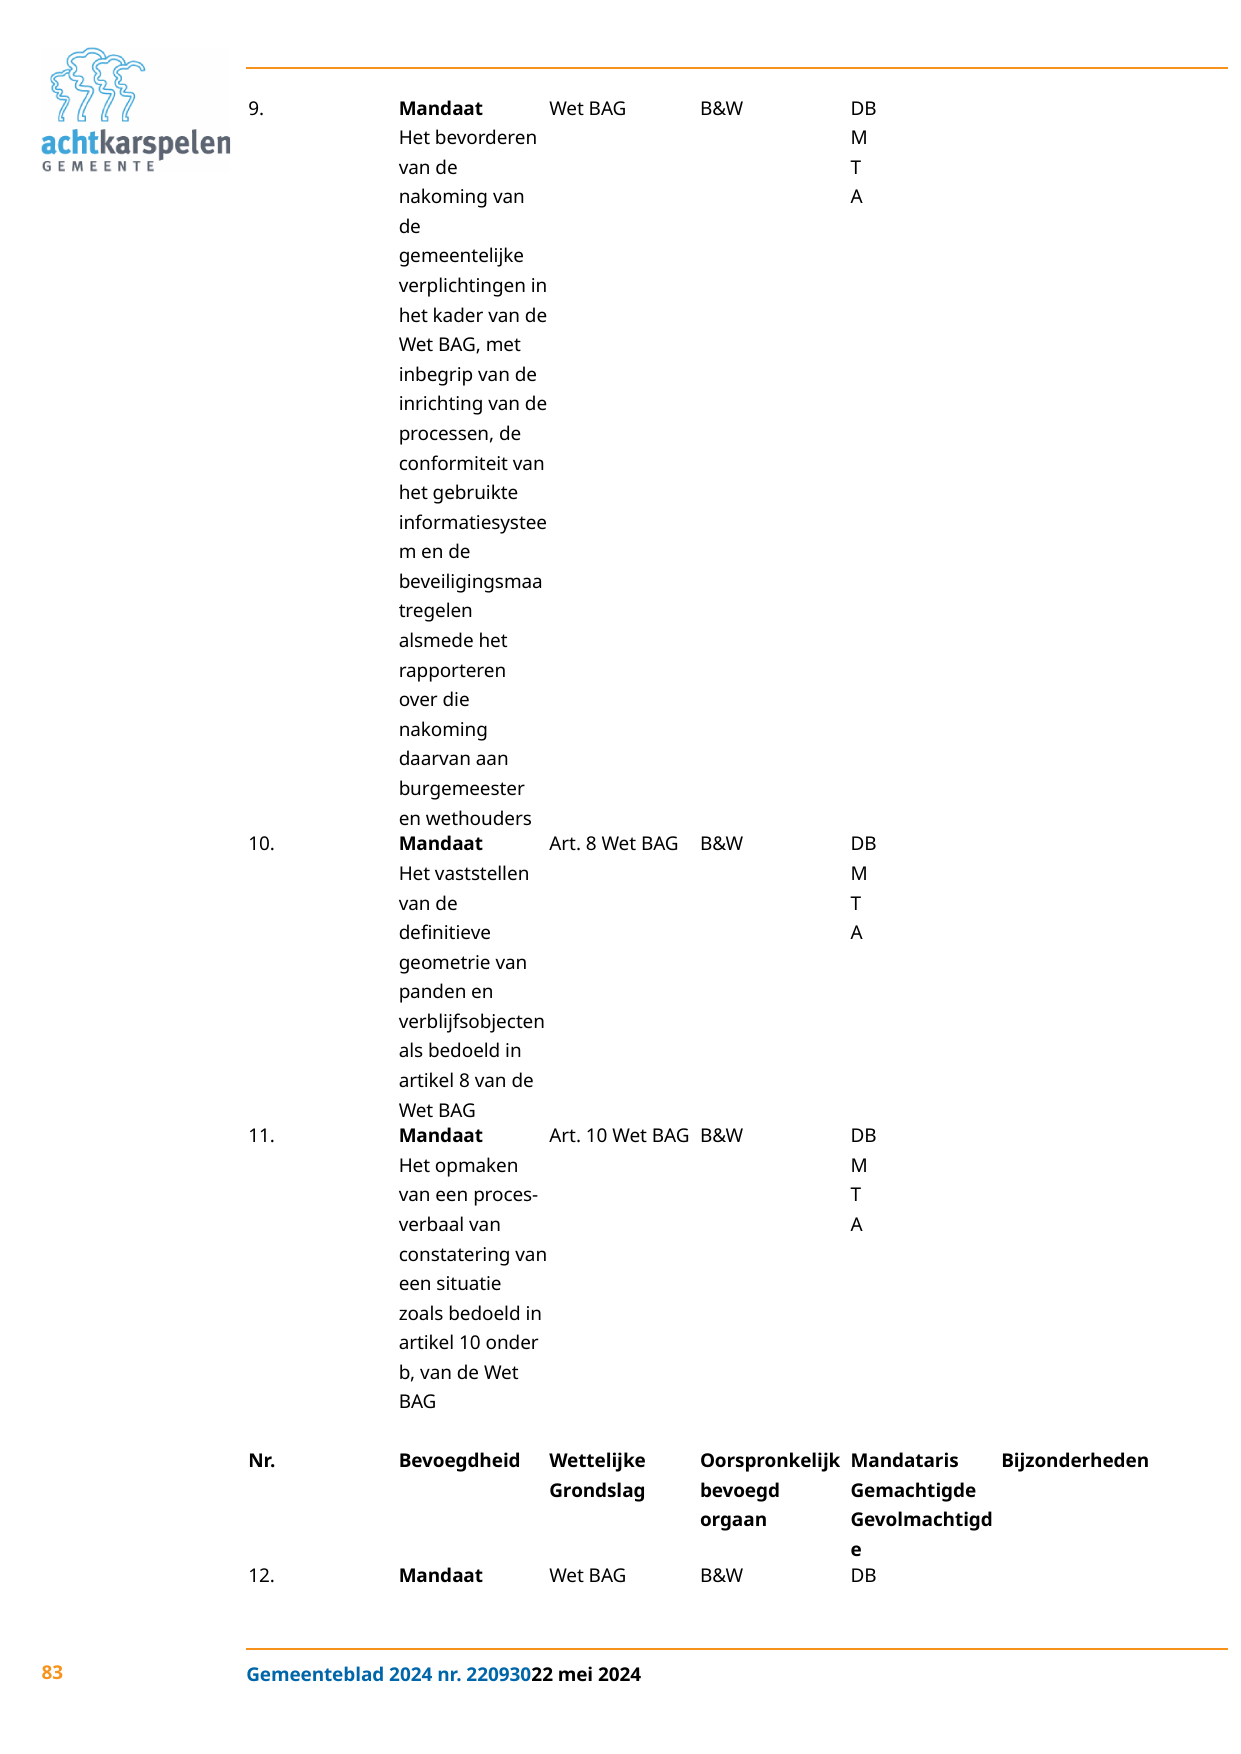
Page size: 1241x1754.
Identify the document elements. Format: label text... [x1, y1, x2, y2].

table_header Nr. [248, 1448, 398, 1562]
table_cell DB M T A [850, 831, 1001, 1122]
picture [41, 47, 231, 172]
table_cell Art. 10 Wet BAG [549, 1123, 700, 1414]
table_cell Mandaat Het bevorderen van de nakoming van de gemeentelijke verplichtingen in het kader van de Wet BAG, met inbegrip van de inrichting van de processen, de conformiteit van het gebruikte informatiesysteem en de beveiligingsmaatregelen alsmede het rapporteren over die nakoming daarvan aan burgemeester en wethouders [399, 95, 549, 831]
table_cell Mandaat Het opmaken van een proces-verbaal van constatering van een situatie zoals bedoeld in artikel 10 onder b, van de Wet BAG [399, 1123, 549, 1414]
table_cell Art. 8 Wet BAG [549, 831, 700, 1122]
table_cell B&W [700, 1123, 850, 1414]
table_cell [1001, 1123, 1152, 1414]
table_cell 10. [248, 831, 398, 1122]
table_cell B&W [700, 95, 850, 831]
table_cell B&W [700, 831, 850, 1122]
table_cell Wet BAG [549, 95, 700, 831]
table_cell DB [850, 1562, 1001, 1588]
table_cell DB M T A [850, 95, 1001, 831]
table_cell Wet BAG [549, 1562, 700, 1588]
table_cell 11. [248, 1123, 398, 1414]
table_cell B&W [700, 1562, 850, 1588]
table_cell [1001, 1562, 1152, 1588]
table_header Bijzonderheden [1001, 1448, 1152, 1562]
table_header Bevoegdheid [399, 1448, 549, 1562]
table_cell DB M T A [850, 1123, 1001, 1414]
table_cell Mandaat [399, 1562, 549, 1588]
table_cell Mandaat Het vaststellen van de definitieve geometrie van panden en verblijfsobjecten als bedoeld in artikel 8 van de Wet BAG [399, 831, 549, 1122]
table_cell [1001, 95, 1152, 831]
table_cell [1001, 831, 1152, 1122]
table_header Wettelijke Grondslag [549, 1448, 700, 1562]
table_cell 12. [248, 1562, 398, 1588]
table_header Mandataris Gemachtigde Gevolmachtigde [850, 1448, 1001, 1562]
table_cell 9. [248, 95, 398, 831]
table_header Oorspronkelijk bevoegd orgaan [700, 1448, 850, 1562]
